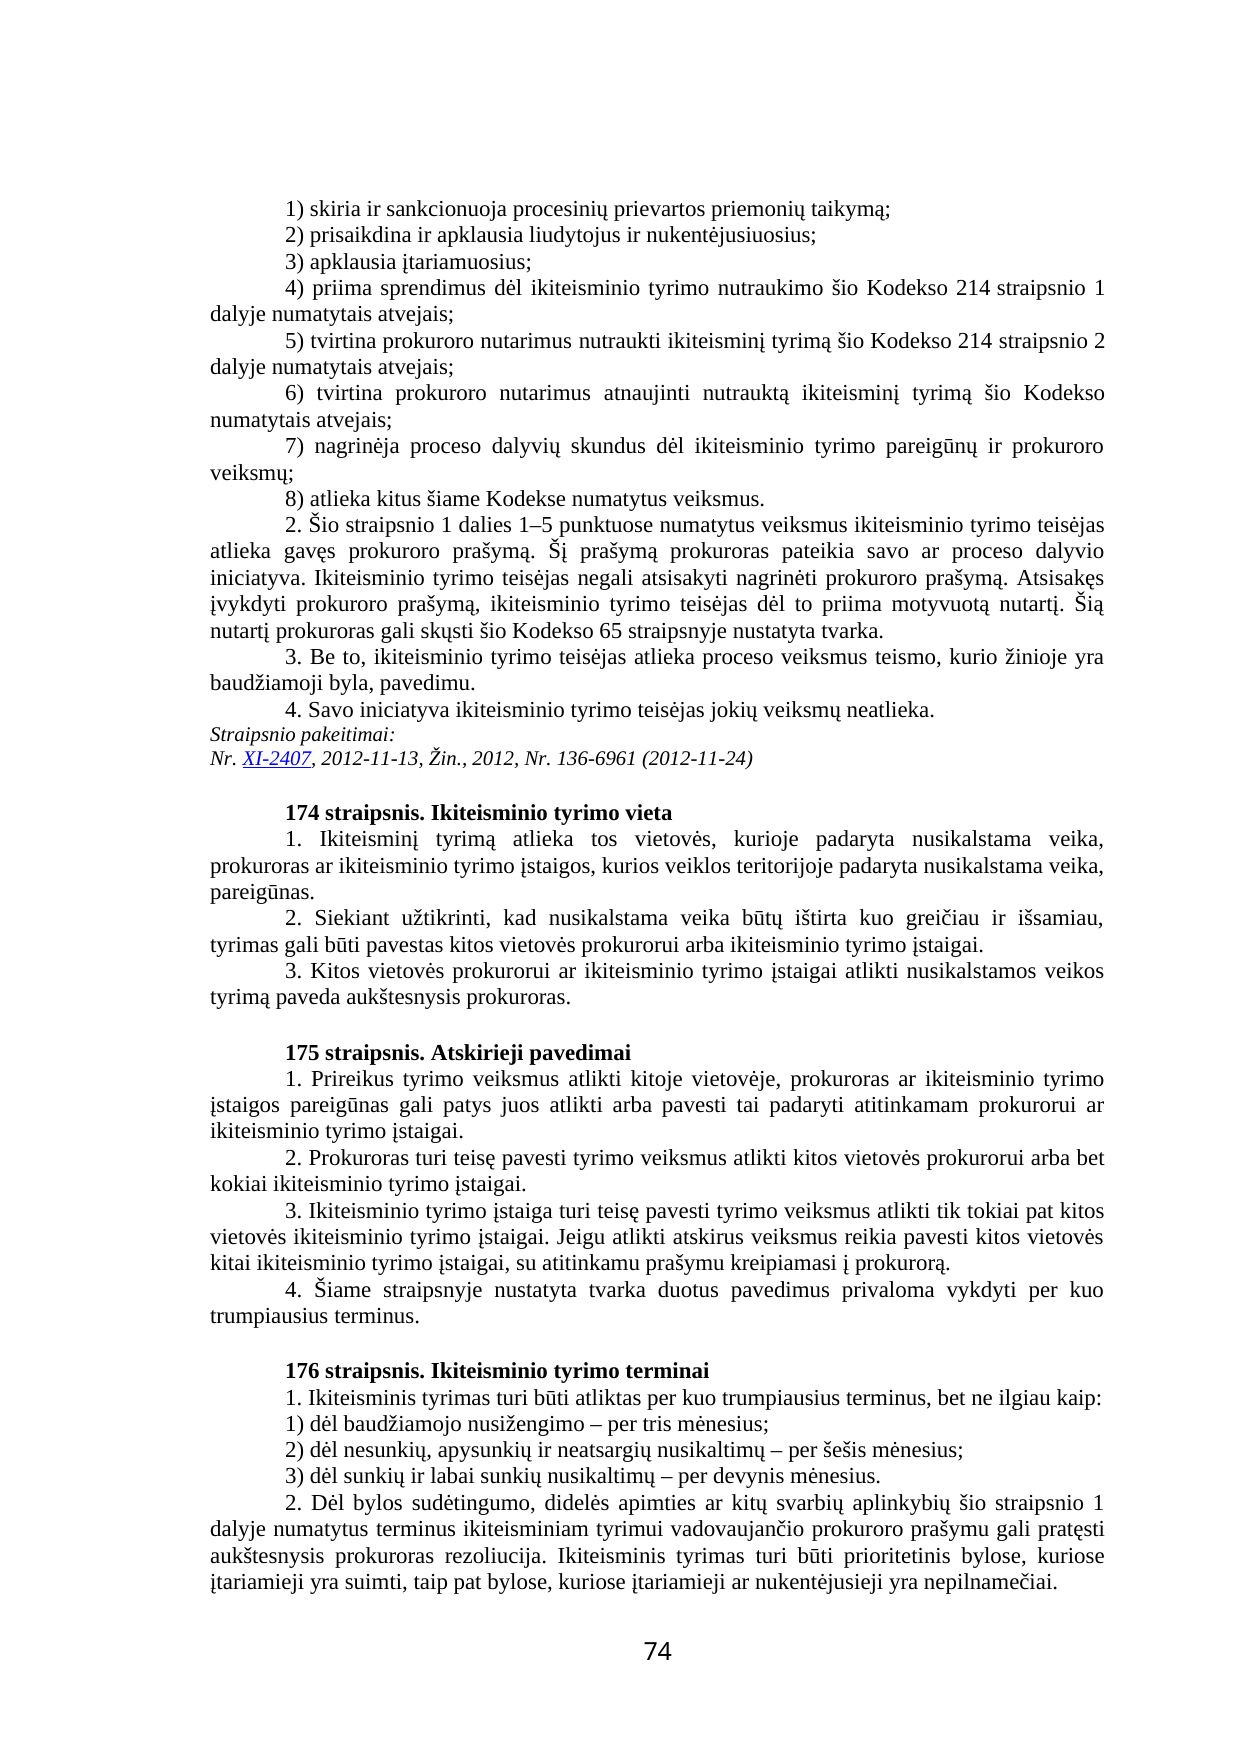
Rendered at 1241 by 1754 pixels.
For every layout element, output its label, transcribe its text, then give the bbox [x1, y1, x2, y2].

text 3. Ikiteisminio tyrimo įstaiga turi teisę pavesti tyrimo veiksmus atlikti tik tokiai pat kitos vietovės ikiteisminio tyrimo įstaigai. Jeigu atlikti atskirus veiksmus reikia pavesti kitos vietovės kitai ikiteisminio tyrimo įstaigai, su atitinkamu prašymu kreipiamasi į prokurorą. [210, 1197, 1106, 1276]
text 2. Šio straipsnio 1 dalies 1–5 punktuose numatytus veiksmus ikiteisminio tyrimo teisėjas atlieka gavęs prokuroro prašymą. Šį prašymą prokuroras pateikia savo ar proceso dalyvio iniciatyva. Ikiteisminio tyrimo teisėjas negali atsisakyti nagrinėti prokuroro prašymą. Atsisakęs įvykdyti prokuroro prašymą, ikiteisminio tyrimo teisėjas dėl to priima motyvuotą nutartį. Šią nutartį prokuroras gali skųsti šio Kodekso 65 straipsnyje nustatyta tvarka. [210, 511, 1106, 643]
text 2. Siekiant užtikrinti, kad nusikalstama veika būtų ištirta kuo greičiau ir išsamiau, tyrimas gali būti pavestas kitos vietovės prokurorui arba ikiteisminio tyrimo įstaigai. [210, 904, 1106, 957]
text 6) tvirtina prokuroro nutarimus atnaujinti nutrauktą ikiteisminį tyrimą šio Kodekso numatytais atvejais; [210, 379, 1106, 432]
text 3) apklausia įtariamuosius; [210, 248, 1106, 274]
text 176 straipsnis. Ikiteisminio tyrimo terminai [210, 1357, 1106, 1383]
text Straipsnio pakeitimai: [210, 722, 1106, 746]
text 1) skiria ir sankcionuoja procesinių prievartos priemonių taikymą; [210, 195, 1106, 221]
text 3. Kitos vietovės prokurorui ar ikiteisminio tyrimo įstaigai atlikti nusikalstamos veikos tyrimą paveda aukštesnysis prokuroras. [210, 957, 1106, 1010]
text 4. Savo iniciatyva ikiteisminio tyrimo teisėjas jokių veiksmų neatlieka. [210, 696, 1106, 722]
text 8) atlieka kitus šiame Kodekse numatytus veiksmus. [210, 485, 1106, 511]
text 2) prisaikdina ir apklausia liudytojus ir nukentėjusiuosius; [210, 221, 1106, 248]
text 2) dėl nesunkių, apysunkių ir neatsargių nusikaltimų – per šešis mėnesius; [210, 1436, 1106, 1463]
text 2. Prokuroras turi teisę pavesti tyrimo veiksmus atlikti kitos vietovės prokurorui arba bet kokiai ikiteisminio tyrimo įstaigai. [210, 1144, 1106, 1197]
text 3) dėl sunkių ir labai sunkių nusikaltimų – per devynis mėnesius. [210, 1463, 1106, 1489]
text 5) tvirtina prokuroro nutarimus nutraukti ikiteisminį tyrimą šio Kodekso 214 straipsnio 2 dalyje numatytais atvejais; [210, 327, 1106, 379]
text 175 straipsnis. Atskirieji pavedimai [210, 1038, 1106, 1065]
text 1) dėl baudžiamojo nusižengimo – per tris mėnesius; [210, 1410, 1106, 1436]
text 1. Ikiteisminis tyrimas turi būti atliktas per kuo trumpiausius terminus, bet ne ilgiau kaip: [210, 1383, 1106, 1410]
text Nr. XI-2407, 2012-11-13, Žin., 2012, Nr. 136-6961 (2012-11-24) [210, 746, 1106, 770]
text 4. Šiame straipsnyje nustatyta tvarka duotus pavedimus privaloma vykdyti per kuo trumpiausius terminus. [210, 1276, 1106, 1328]
text 7) nagrinėja proceso dalyvių skundus dėl ikiteisminio tyrimo pareigūnų ir prokuroro veiksmų; [210, 432, 1106, 485]
text 2. Dėl bylos sudėtingumo, didelės apimties ar kitų svarbių aplinkybių šio straipsnio 1 dalyje numatytus terminus ikiteisminiam tyrimui vadovaujančio prokuroro prašymu gali pratęsti aukštesnysis prokuroras rezoliucija. Ikiteisminis tyrimas turi būti prioritetinis bylose, kuriose įtariamieji yra suimti, taip pat bylose, kuriose įtariamieji ar nukentėjusieji yra nepilnamečiai. [210, 1489, 1106, 1594]
text 3. Be to, ikiteisminio tyrimo teisėjas atlieka proceso veiksmus teismo, kurio žinioje yra baudžiamoji byla, pavedimu. [210, 643, 1106, 696]
text 4) priima sprendimus dėl ikiteisminio tyrimo nutraukimo šio Kodekso 214 straipsnio 1 dalyje numatytais atvejais; [210, 274, 1106, 327]
text 174 straipsnis. Ikiteisminio tyrimo vieta [210, 799, 1106, 825]
text 1. Ikiteisminį tyrimą atlieka tos vietovės, kurioje padaryta nusikalstama veika, prokuroras ar ikiteisminio tyrimo įstaigos, kurios veiklos teritorijoje padaryta nusikalstama veika, pareigūnas. [210, 825, 1106, 904]
text 1. Prireikus tyrimo veiksmus atlikti kitoje vietovėje, prokuroras ar ikiteisminio tyrimo įstaigos pareigūnas gali patys juos atlikti arba pavesti tai padaryti atitinkamam prokurorui ar ikiteisminio tyrimo įstaigai. [210, 1065, 1106, 1144]
